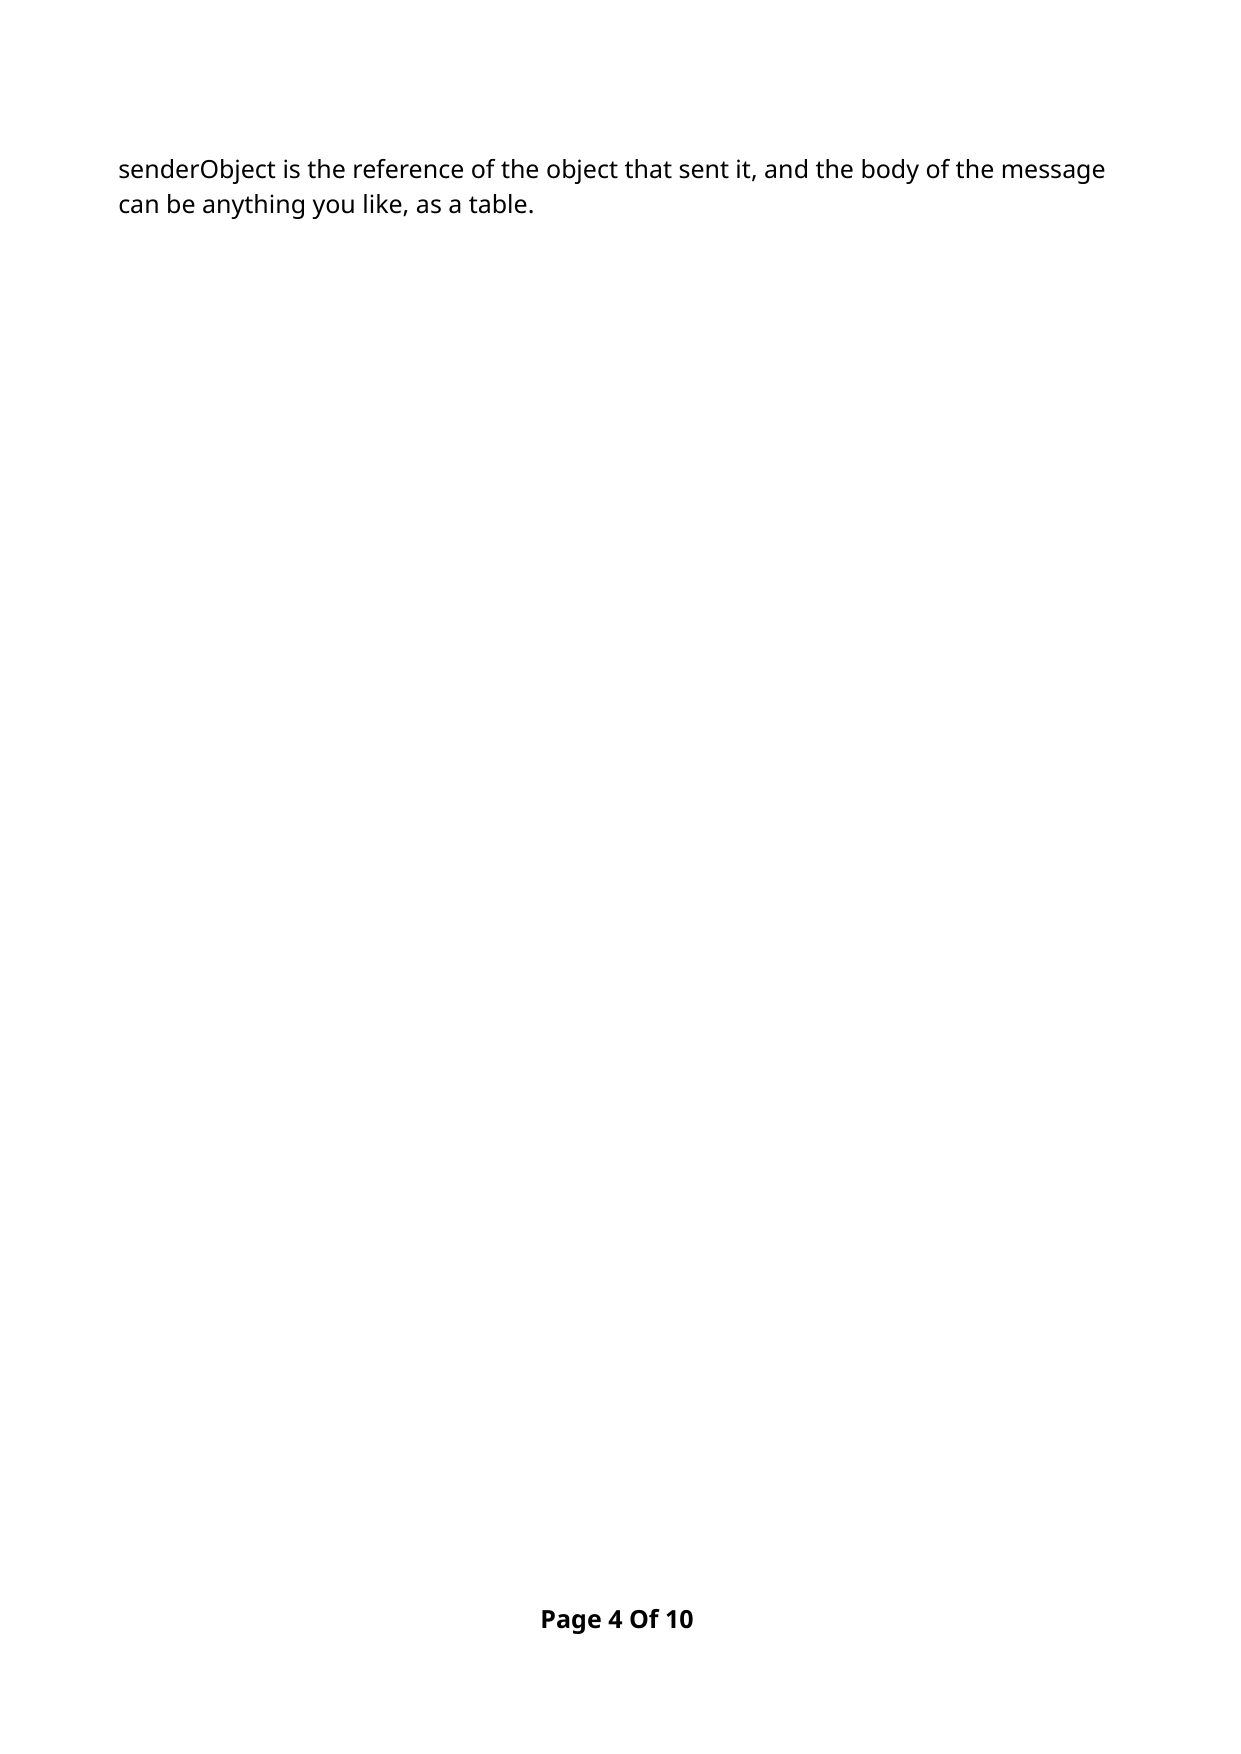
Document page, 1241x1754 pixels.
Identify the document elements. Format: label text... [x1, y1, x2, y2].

text senderObject is the reference of the object that sent it, and the body of the message can be anything you like, as a table. [118, 152, 1122, 220]
